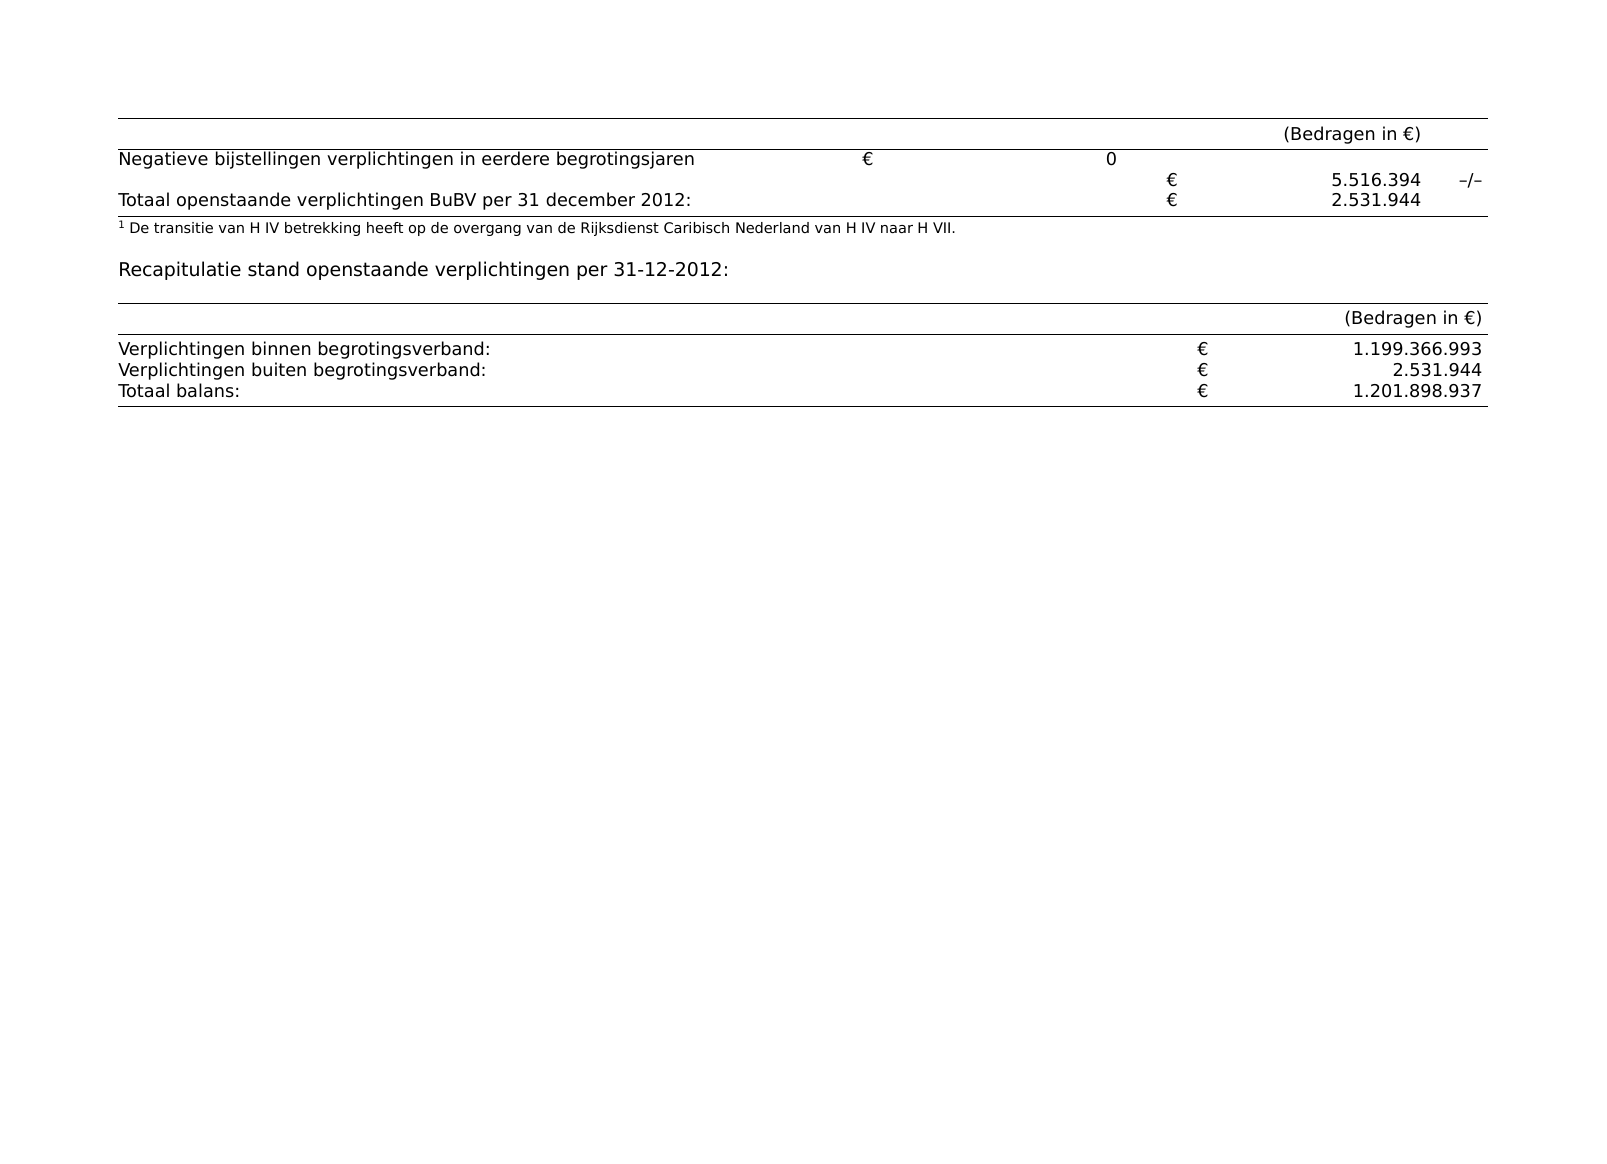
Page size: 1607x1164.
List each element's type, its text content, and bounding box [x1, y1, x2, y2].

table_cell [1184, 150, 1427, 170]
table_cell [1123, 150, 1183, 170]
table_cell [118, 170, 818, 190]
table_cell € [1123, 170, 1183, 190]
table_cell 1.201.898.937 [1214, 381, 1488, 406]
table_cell 5.516.394 [1184, 170, 1427, 190]
table_cell Verplichtingen buiten begrotingsverband: [118, 360, 1153, 381]
table_cell 2.531.944 [1214, 360, 1488, 381]
table_cell 2.531.944 [1184, 190, 1427, 216]
table_header [818, 119, 879, 149]
table_cell [818, 170, 879, 190]
table_header [879, 119, 1123, 149]
table_cell [818, 190, 879, 216]
table_header [1427, 119, 1488, 149]
table_cell € [1153, 335, 1214, 360]
table_cell [879, 170, 1123, 190]
table_cell 0 [879, 150, 1123, 170]
table_header [118, 304, 1153, 334]
table_cell –/– [1427, 170, 1488, 190]
table_cell Negatieve bijstellingen verplichtingen in eerdere begrotingsjaren [118, 150, 818, 170]
table_cell Verplichtingen binnen begrotingsverband: [118, 335, 1153, 360]
table_header [118, 119, 818, 149]
table_cell [879, 190, 1123, 216]
table_cell € [1153, 360, 1214, 381]
table_header (Bedragen in €) [1123, 119, 1427, 149]
table_cell € [1123, 190, 1183, 216]
table_cell € [818, 150, 879, 170]
table_cell [1427, 190, 1488, 216]
table_cell Totaal balans: [118, 381, 1153, 406]
table_cell Totaal openstaande verplichtingen BuBV per 31 december 2012: [118, 190, 818, 216]
table_cell 1 De transitie van H IV betrekking heeft op de overgang van de Rijksdienst Caribisch Nederland van H IV naar H VII. [118, 217, 1488, 237]
table_cell € [1153, 381, 1214, 406]
table_cell 1.199.366.993 [1214, 335, 1488, 360]
table_cell [1427, 150, 1488, 170]
text Recapitulatie stand openstaande verplichtingen per 31-12-2012: [118, 259, 1488, 281]
table_header (Bedragen in €) [1153, 304, 1488, 334]
